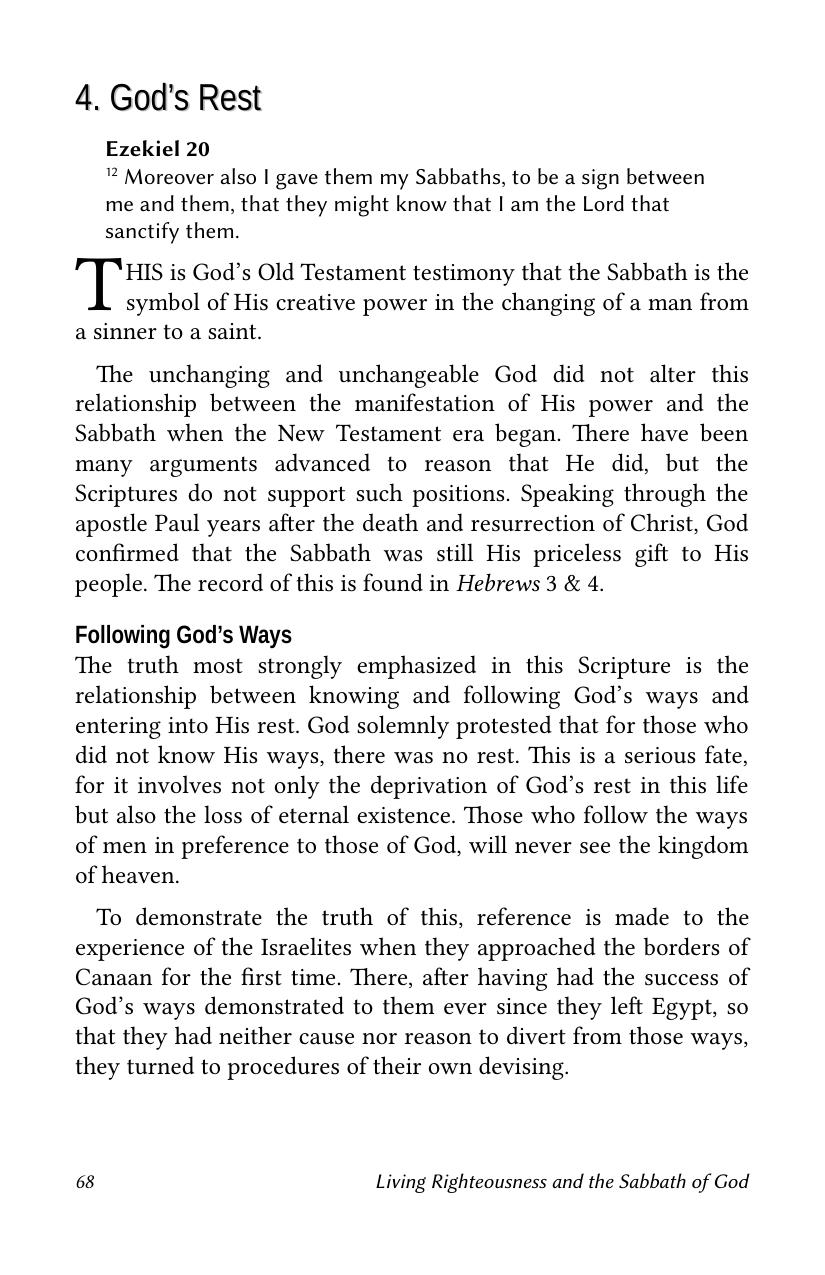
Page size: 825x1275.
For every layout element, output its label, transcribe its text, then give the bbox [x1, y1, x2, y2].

text To demonstrate the truth of this, reference is made to the experience of the Israelites when they approached the borders of Canaan for the first time. There, after having had the success of God’s ways demonstrated to them ever since they left Egypt, so that they had neither cause nor reason to divert from those ways, they turned to procedures of their own devising. [75, 903, 750, 1081]
text Ezekiel 20 [105, 136, 750, 162]
text The unchanging and unchangeable God did not alter this relationship between the manifestation of His power and the Sabbath when the New Testament era began. There have been many arguments advanced to reason that He did, but the Scriptures do not support such positions. Speaking through the apostle Paul years after the death and resurrection of Christ, God confirmed that the Sabbath was still His priceless gift to His people. The record of this is found in Hebrews 3 & 4. [75, 359, 750, 597]
subtitle Following God’s Ways [75, 620, 750, 648]
title God’s Rest [75, 75, 750, 118]
text 12 Moreover also I gave them my Sabbaths, to be a sign between me and them, that they might know that I am the Lord that sanctify them. [105, 164, 720, 244]
text THIS is God’s Old Testament testimony that the Sabbath is the symbol of His creative power in the changing of a man from a sinner to a saint. [75, 258, 750, 346]
text The truth most strongly emphasized in this Scripture is the relationship between knowing and following God’s ways and entering into His rest. God solemnly protested that for those who did not know His ways, there was no rest. This is a serious fate, for it involves not only the deprivation of God’s rest in this life but also the loss of eternal existence. Those who follow the ways of men in preference to those of God, will never see the kingdom of heaven. [75, 651, 750, 889]
